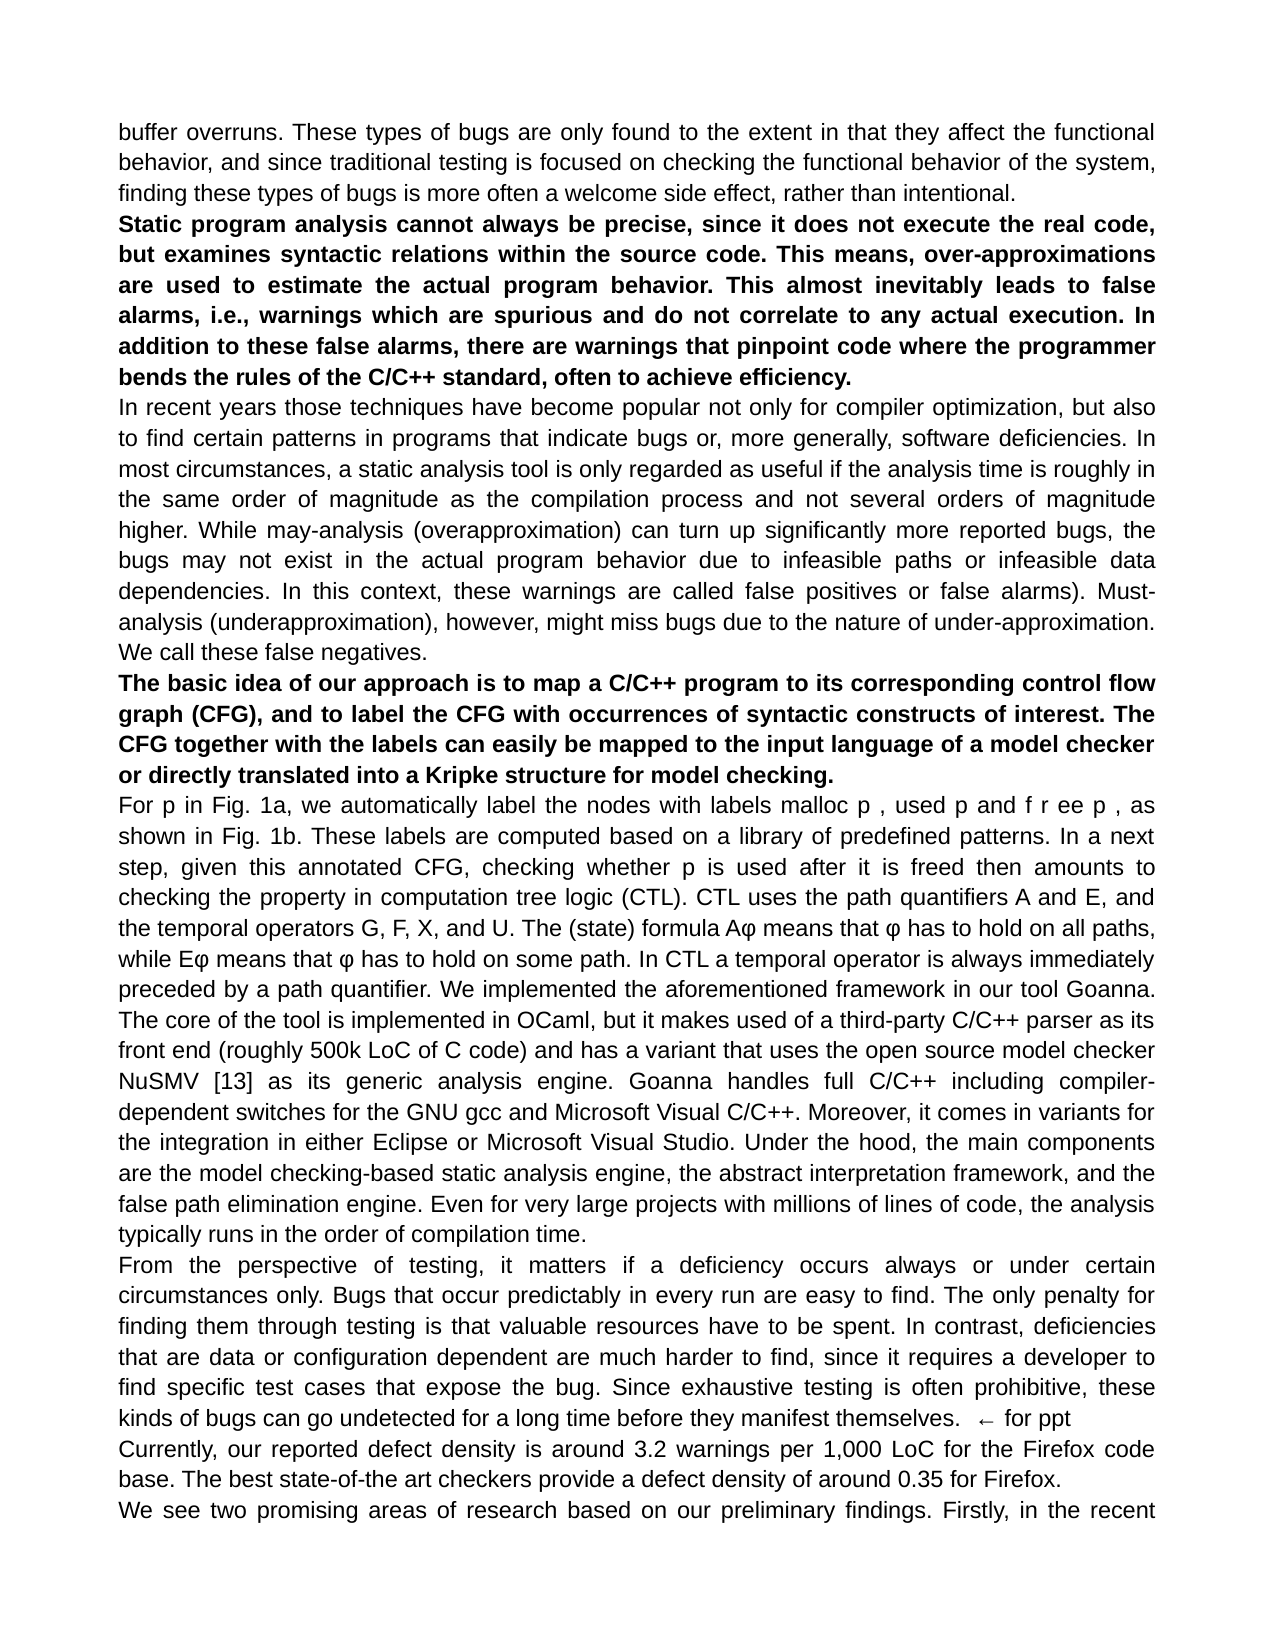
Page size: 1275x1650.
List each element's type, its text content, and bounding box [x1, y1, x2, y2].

text We see two promising areas of research based on our preliminary findings. Firstly, in the recent [118, 1496, 1157, 1523]
text buffer overruns. These types of bugs are only found to the extent in that they affect the functional behavior, and since traditional testing is focused on checking the functional behavior of the system, finding these types of bugs is more often a welcome side effect, rather than intentional. [118, 118, 1157, 206]
text The basic idea of our approach is to map a C/C++ program to its corresponding control flow graph (CFG), and to label the CFG with occurrences of syntactic constructs of interest. The CFG together with the labels can easily be mapped to the input language of a model checker or directly translated into a Kripke structure for model checking. [118, 669, 1157, 788]
text For p in Fig. 1a, we automatically label the nodes with labels malloc p , used p and f r ee p , as shown in Fig. 1b. These labels are computed based on a library of predefined patterns. In a next step, given this annotated CFG, checking whether p is used after it is freed then amounts to checking the property in computation tree logic (CTL). CTL uses the path quantifiers A and E, and the temporal operators G, F, X, and U. The (state) formula Aφ means that φ has to hold on all paths, while Eφ means that φ has to hold on some path. In CTL a temporal operator is always immediately preceded by a path quantifier. We implemented the aforementioned framework in our tool Goanna. The core of the tool is implemented in OCaml, but it makes used of a third-party C/C++ parser as its front end (roughly 500k LoC of C code) and has a variant that uses the open source model checker NuSMV [13] as its generic analysis engine. Goanna handles full C/C++ including compiler-dependent switches for the GNU gcc and Microsoft Visual C/C++. Moreover, it comes in variants for the integration in either Eclipse or Microsoft Visual Studio. Under the hood, the main components are the model checking-based static analysis engine, the abstract interpretation framework, and the false path elimination engine. Even for very large projects with millions of lines of code, the analysis typically runs in the order of compilation time. [118, 792, 1157, 1247]
text From the perspective of testing, it matters if a deficiency occurs always or under certain circumstances only. Bugs that occur predictably in every run are easy to find. The only penalty for finding them through testing is that valuable resources have to be spent. In contrast, deficiencies that are data or configuration dependent are much harder to find, since it requires a developer to find specific test cases that expose the bug. Since exhaustive testing is often prohibitive, these kinds of bugs can go undetected for a long time before they manifest themselves. ← for ppt [118, 1251, 1157, 1431]
text Currently, our reported defect density is around 3.2 warnings per 1,000 LoC for the Firefox code base. The best state-of-the art checkers provide a defect density of around 0.35 for Firefox. [118, 1435, 1157, 1492]
text Static program analysis cannot always be precise, since it does not execute the real code, but examines syntactic relations within the source code. This means, over-approximations are used to estimate the actual program behavior. This almost inevitably leads to false alarms, i.e., warnings which are spurious and do not correlate to any actual execution. In addition to these false alarms, there are warnings that pinpoint code where the programmer bends the rules of the C/C++ standard, often to achieve efficiency. [118, 210, 1157, 390]
text In recent years those techniques have become popular not only for compiler optimization, but also to find certain patterns in programs that indicate bugs or, more generally, software deficiencies. In most circumstances, a static analysis tool is only regarded as useful if the analysis time is roughly in the same order of magnitude as the compilation process and not several orders of magnitude higher. While may-analysis (overapproximation) can turn up significantly more reported bugs, the bugs may not exist in the actual program behavior due to infeasible paths or infeasible data dependencies. In this context, these warnings are called false positives or false alarms). Must-analysis (underapproximation), however, might miss bugs due to the nature of under-approximation. We call these false negatives. [118, 394, 1157, 666]
